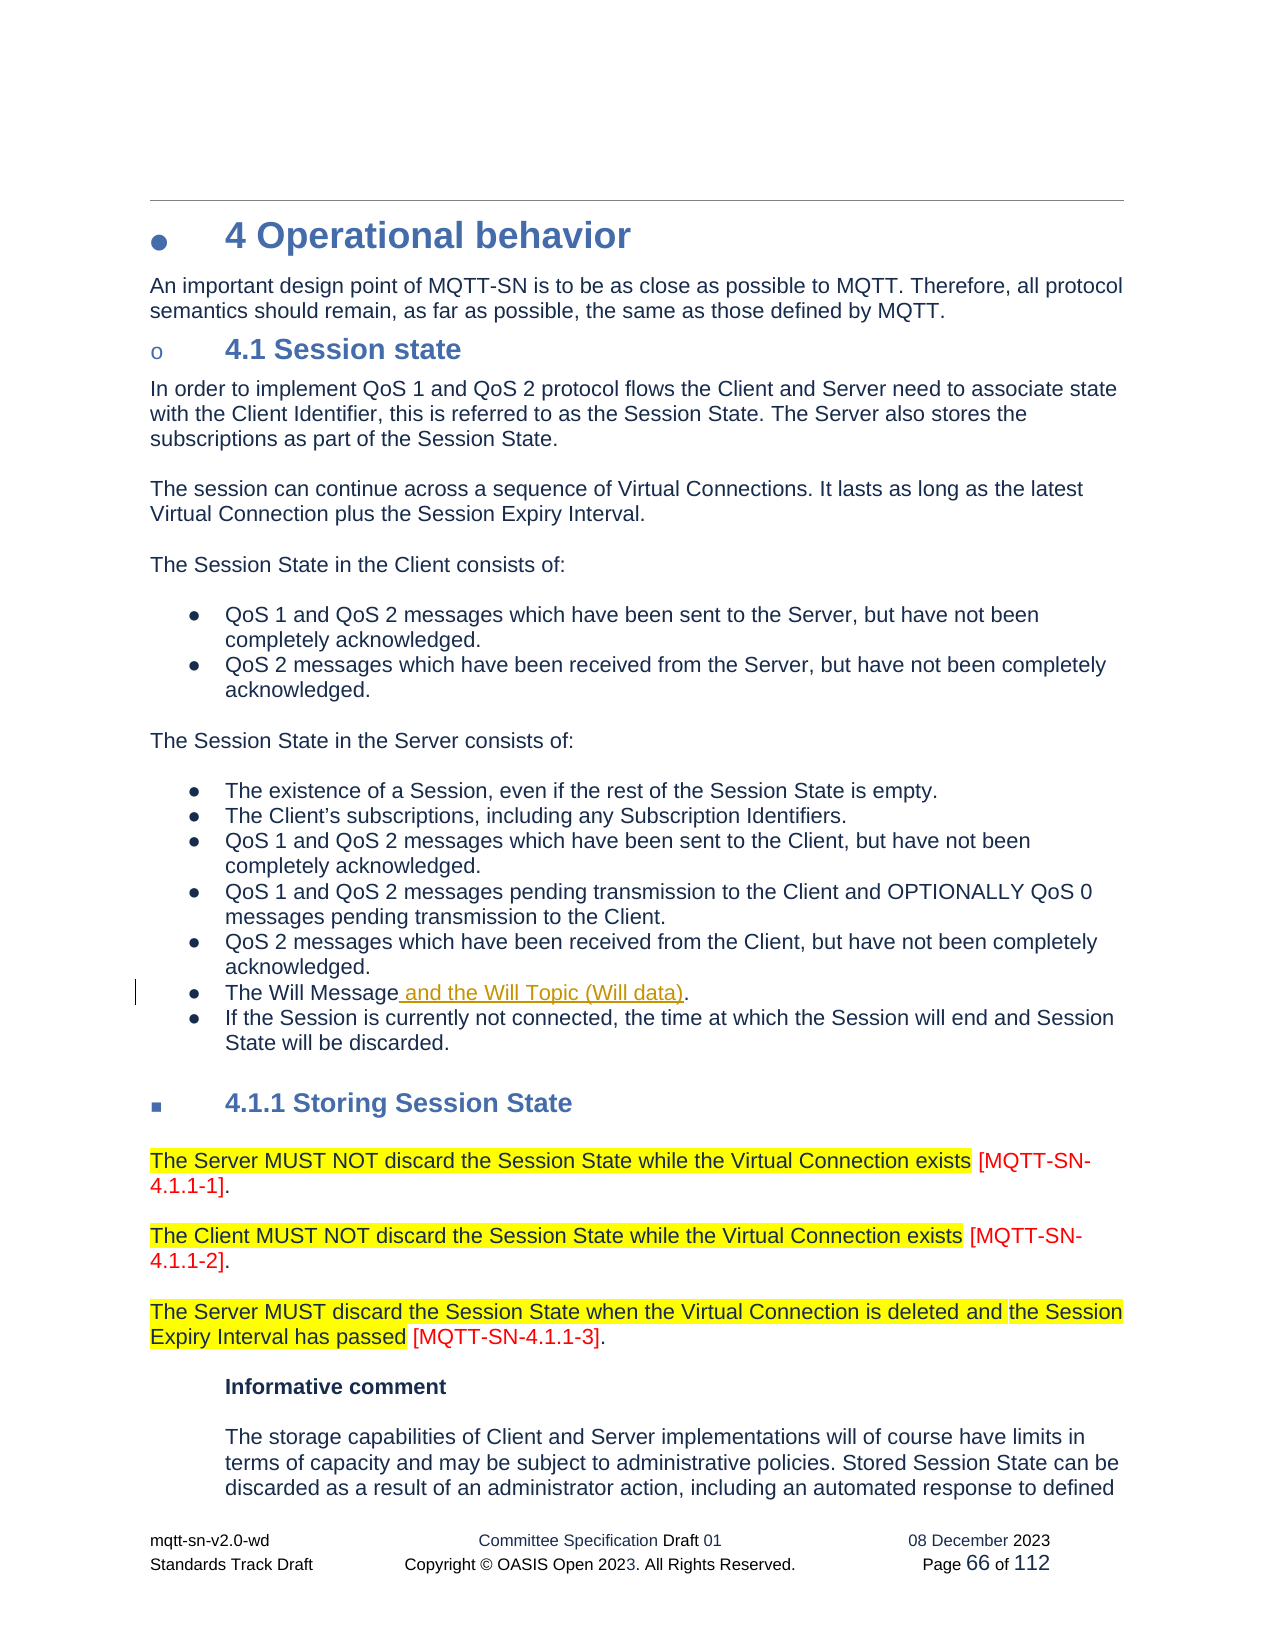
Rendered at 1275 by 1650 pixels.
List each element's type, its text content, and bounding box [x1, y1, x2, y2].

list QoS 2 messages which have been received from the Client, but have not been completely acknowledged. [187, 929, 1125, 979]
text The storage capabilities of Client and Server implementations will of course have limits in terms of capacity and may be subject to administrative policies. Stored Session State can be discarded as a result of an administrator action, including an automated response to defined [225, 1424, 1125, 1500]
text Informative comment [150, 1374, 1125, 1399]
text An important design point of MQTT-SN is to be as close as possible to MQTT. Therefore, all protocol semantics should remain, as far as possible, the same as those defined by MQTT. [149, 273, 1124, 323]
text The Server MUST NOT discard the Session State while the Virtual Connection exists [MQTT-SN-4.1.1-1]. [150, 1148, 1125, 1198]
subtitle 4.1.1 Storing Session State [150, 1084, 1125, 1123]
list The existence of a Session, even if the rest of the Session State is empty. [187, 778, 1125, 803]
text The Session State in the Client consists of: [150, 552, 1125, 577]
list The Client’s subscriptions, including any Subscription Identifiers. [187, 803, 1125, 828]
list QoS 1 and QoS 2 messages pending transmission to the Client and OPTIONALLY QoS 0 messages pending transmission to the Client. [187, 879, 1125, 929]
list QoS 1 and QoS 2 messages which have been sent to the Client, but have not been completely acknowledged. [187, 828, 1125, 879]
text The Session State in the Server consists of: [150, 728, 1125, 753]
subtitle 4 Operational behavior [150, 201, 1124, 261]
list QoS 2 messages which have been received from the Server, but have not been completely acknowledged. [187, 652, 1125, 703]
list The Will Message and the Will Topic (Will data). [187, 979, 1125, 1005]
list If the Session is currently not connected, the time at which the Session will end and Session State will be discarded. [187, 1005, 1125, 1055]
subtitle 4.1 Session state [150, 332, 1124, 366]
list QoS 1 and QoS 2 messages which have been sent to the Server, but have not been completely acknowledged. [187, 602, 1125, 652]
text The session can continue across a sequence of Virtual Connections. It lasts as long as the latest Virtual Connection plus the Session Expiry Interval. [150, 476, 1125, 527]
text The Client MUST NOT discard the Session State while the Virtual Connection exists [MQTT-SN-4.1.1-2]. [150, 1223, 1125, 1273]
text In order to implement QoS 1 and QoS 2 protocol flows the Client and Server need to associate state with the Client Identifier, this is referred to as the Session State. The Server also stores the subscriptions as part of the Session State. [150, 376, 1125, 451]
text The Server MUST discard the Session State when the Virtual Connection is deleted and the Session Expiry Interval has passed [MQTT-SN-4.1.1-3]. [150, 1298, 1125, 1349]
